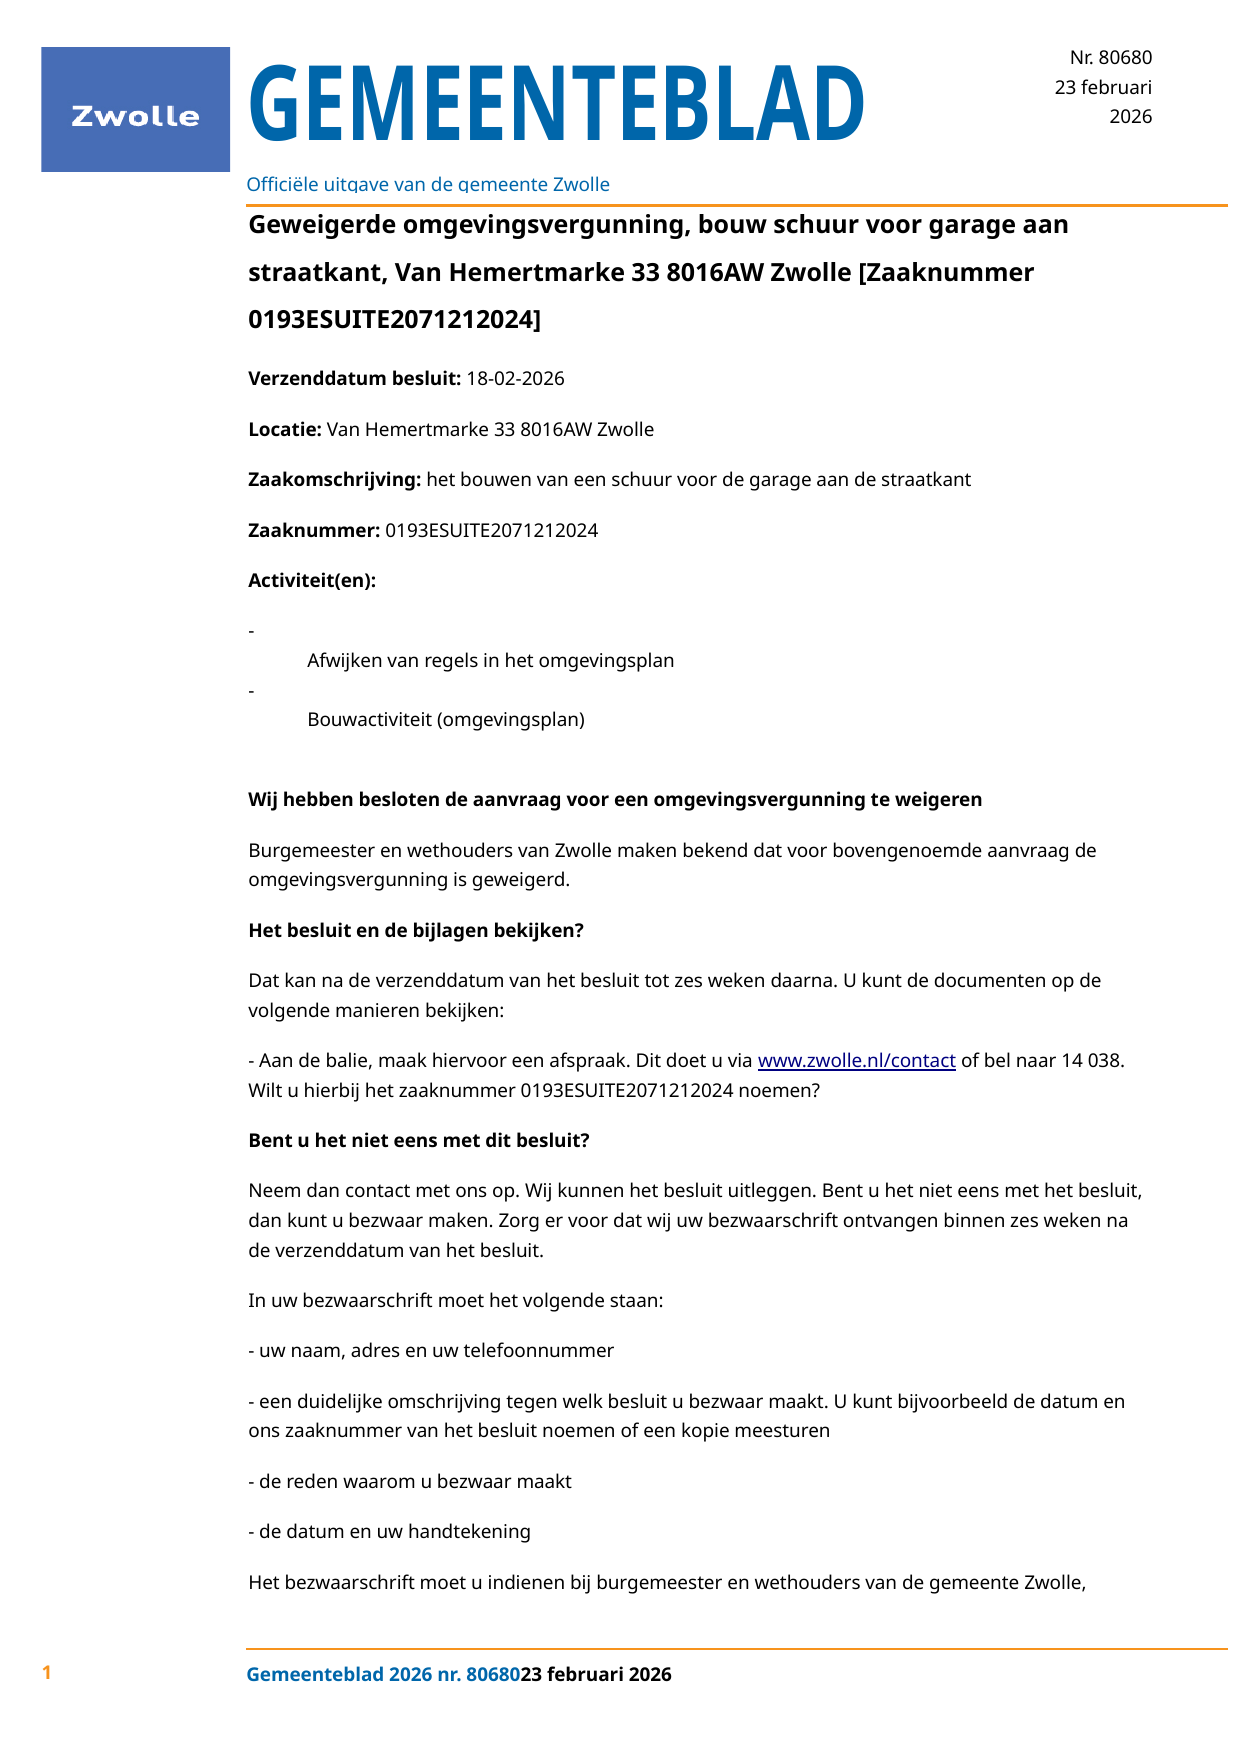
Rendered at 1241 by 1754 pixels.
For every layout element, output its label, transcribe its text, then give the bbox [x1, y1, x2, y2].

text Zaakomschrijving: het bouwen van een schuur voor de garage aan de straatkant [248, 466, 1152, 492]
text - de reden waarom u bezwaar maakt [248, 1468, 1152, 1494]
text Wij hebben besloten de aanvraag voor een omgevingsvergunning te weigeren [248, 786, 1152, 812]
text Geweigerde omgevingsvergunning, bouw schuur voor garage aan straatkant, Van Hemertmarke 33 8016AW Zwolle [Zaaknummer 0193ESUITE2071212024] [248, 207, 1152, 336]
text - Aan de balie, maak hiervoor een afspraak. Dit doet u via www.zwolle.nl/contact of bel naar 14 038. Wilt u hierbij het zaaknummer 0193ESUITE2071212024 noemen? [248, 1047, 1152, 1102]
text Dat kan na de verzenddatum van het besluit tot zes weken daarna. U kunt de documenten op de volgende manieren bekijken: [248, 967, 1152, 1022]
list Afwijken van regels in het omgevingsplan [248, 647, 1152, 673]
list Bouwactiviteit (omgevingsplan) [248, 706, 1152, 732]
text - een duidelijke omschrijving tegen welk besluit u bezwaar maakt. U kunt bijvoorbeeld de datum en ons zaaknummer van het besluit noemen of een kopie meesturen [248, 1388, 1152, 1443]
text In uw bezwaarschrift moet het volgende staan: [248, 1287, 1152, 1313]
text Bent u het niet eens met dit besluit? [248, 1127, 1152, 1153]
text Locatie: Van Hemertmarke 33 8016AW Zwolle [248, 416, 1152, 442]
text Het besluit en de bijlagen bekijken? [248, 917, 1152, 942]
text Zaaknummer: 0193ESUITE2071212024 [248, 517, 1152, 542]
text Neem dan contact met ons op. Wij kunnen het besluit uitleggen. Bent u het niet eens met het besluit, dan kunt u bezwaar maken. Zorg er voor dat wij uw bezwaarschrift ontvangen binnen zes weken na de verzenddatum van het besluit. [248, 1178, 1152, 1262]
text - de datum en uw handtekening [248, 1518, 1152, 1544]
text Burgemeester en wethouders van Zwolle maken bekend dat voor bovengenoemde aanvraag de omgevingsvergunning is geweigerd. [248, 837, 1152, 892]
text Verzenddatum besluit: 18-02-2026 [248, 366, 1152, 391]
text - uw naam, adres en uw telefoonnummer [248, 1338, 1152, 1363]
picture [41, 47, 231, 172]
text Het bezwaarschrift moet u indienen bij burgemeester en wethouders van de gemeente Zwolle, [248, 1569, 1152, 1594]
text Activiteit(en): [248, 567, 1152, 593]
